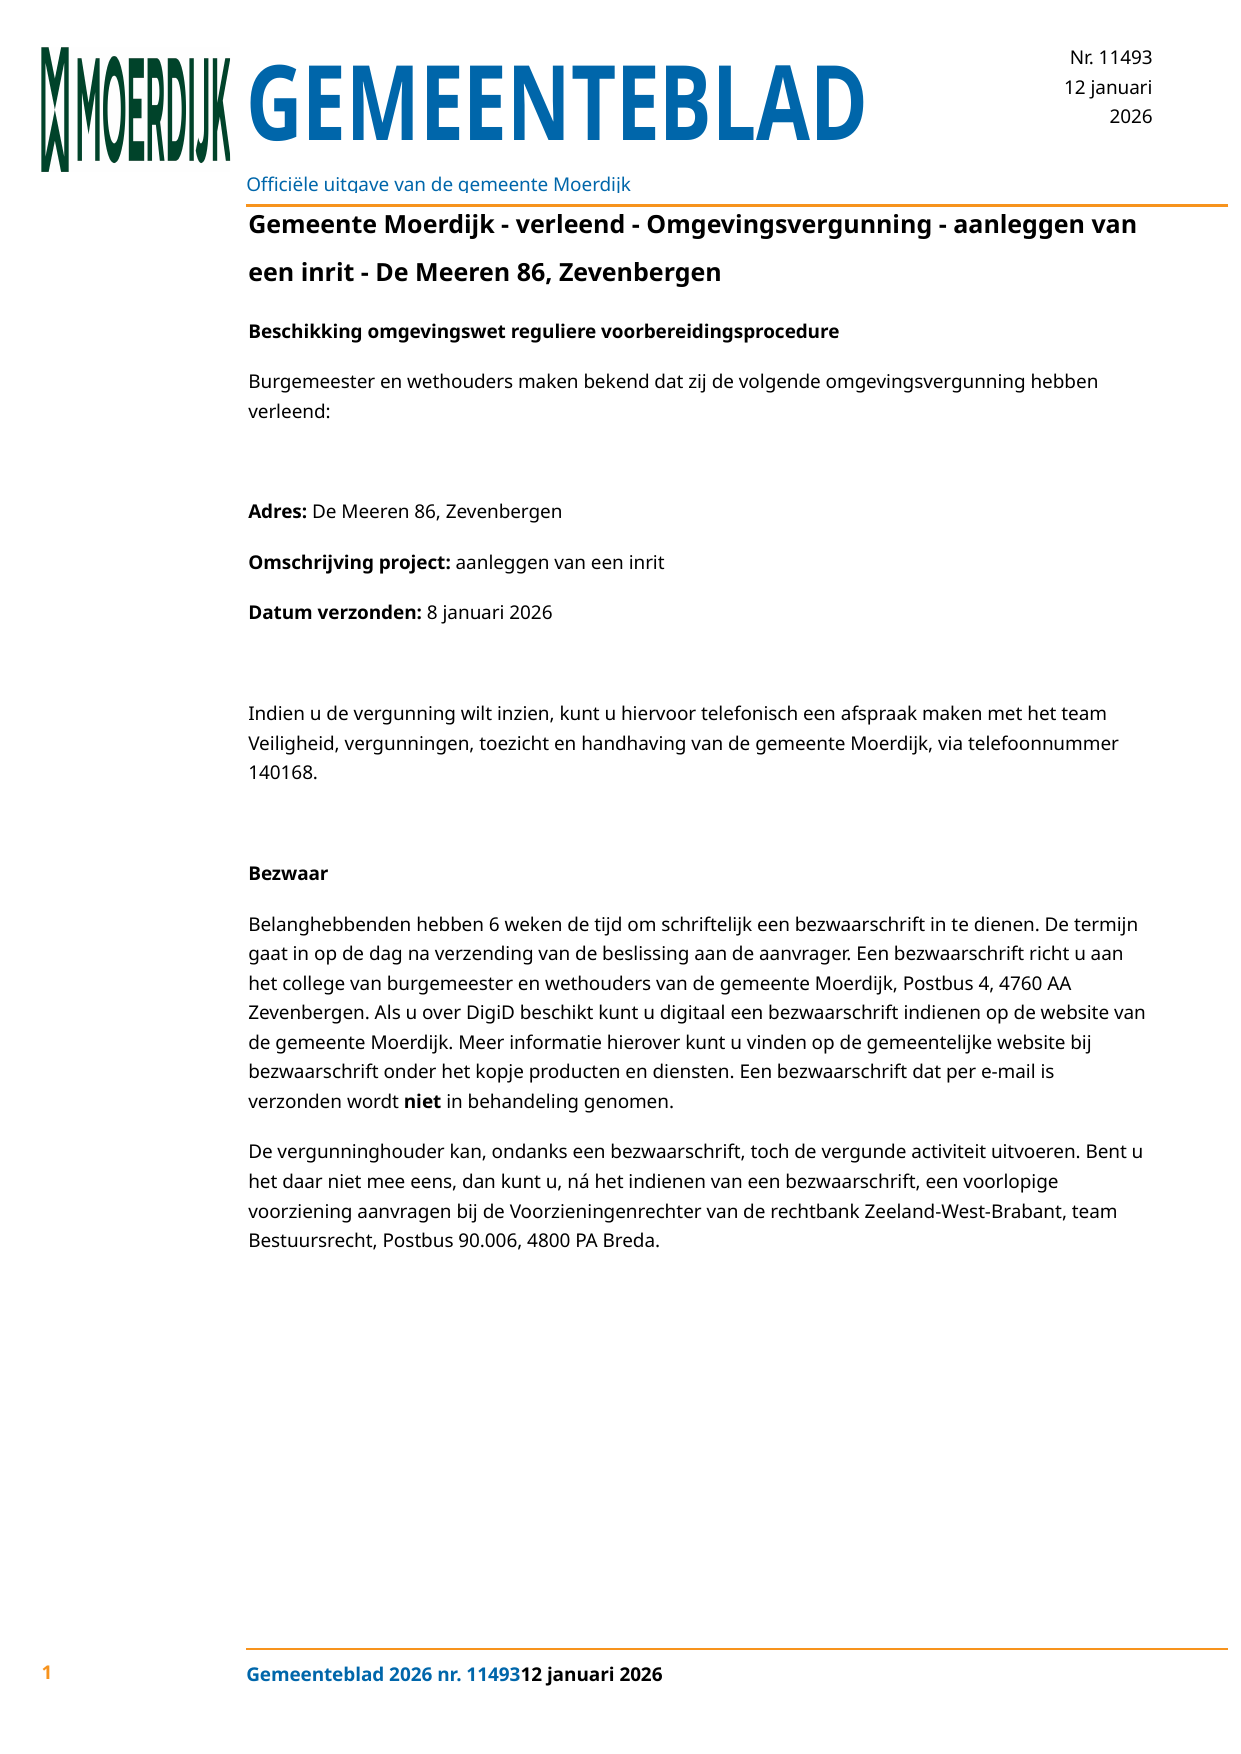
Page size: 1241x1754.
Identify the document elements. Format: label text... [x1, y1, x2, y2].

text Bezwaar [248, 860, 1152, 886]
text Datum verzonden: 8 januari 2026 [248, 599, 1152, 625]
text Burgemeester en wethouders maken bekend dat zij de volgende omgevingsvergunning hebben verleend: [248, 368, 1152, 424]
text Omschrijving project: aanleggen van een inrit [248, 549, 1152, 575]
text Indien u de vergunning wilt inzien, kunt u hiervoor telefonisch een afspraak maken met het team Veiligheid, vergunningen, toezicht en handhaving van de gemeente Moerdijk, via telefoonnummer 140168. [248, 700, 1152, 785]
text Gemeente Moerdijk - verleend - Omgevingsvergunning - aanleggen van een inrit - De Meeren 86, Zevenbergen [248, 207, 1152, 288]
text Belanghebbenden hebben 6 weken de tijd om schriftelijk een bezwaarschrift in te dienen. De termijn gaat in op de dag na verzending van de beslissing aan de aanvrager. Een bezwaarschrift richt u aan het college van burgemeester en wethouders van de gemeente Moerdijk, Postbus 4, 4760 AA Zevenbergen. Als u over DigiD beschikt kunt u digitaal een bezwaarschrift indienen op de website van de gemeente Moerdijk. Meer informatie hierover kunt u vinden op de gemeentelijke website bij bezwaarschrift onder het kopje producten en diensten. Een bezwaarschrift dat per e-mail is verzonden wordt niet in behandeling genomen. [248, 911, 1152, 1114]
text De vergunninghouder kan, ondanks een bezwaarschrift, toch de vergunde activiteit uitvoeren. Bent u het daar niet mee eens, dan kunt u, ná het indienen van een bezwaarschrift, een voorlopige voorziening aanvragen bij de Voorzieningenrechter van de rechtbank Zeeland-West-Brabant, team Bestuursrecht, Postbus 90.006, 4800 PA Breda. [248, 1139, 1152, 1253]
text Adres: De Meeren 86, Zevenbergen [248, 499, 1152, 524]
picture [41, 47, 231, 172]
text Beschikking omgevingswet reguliere voorbereidingsprocedure [248, 318, 1152, 344]
